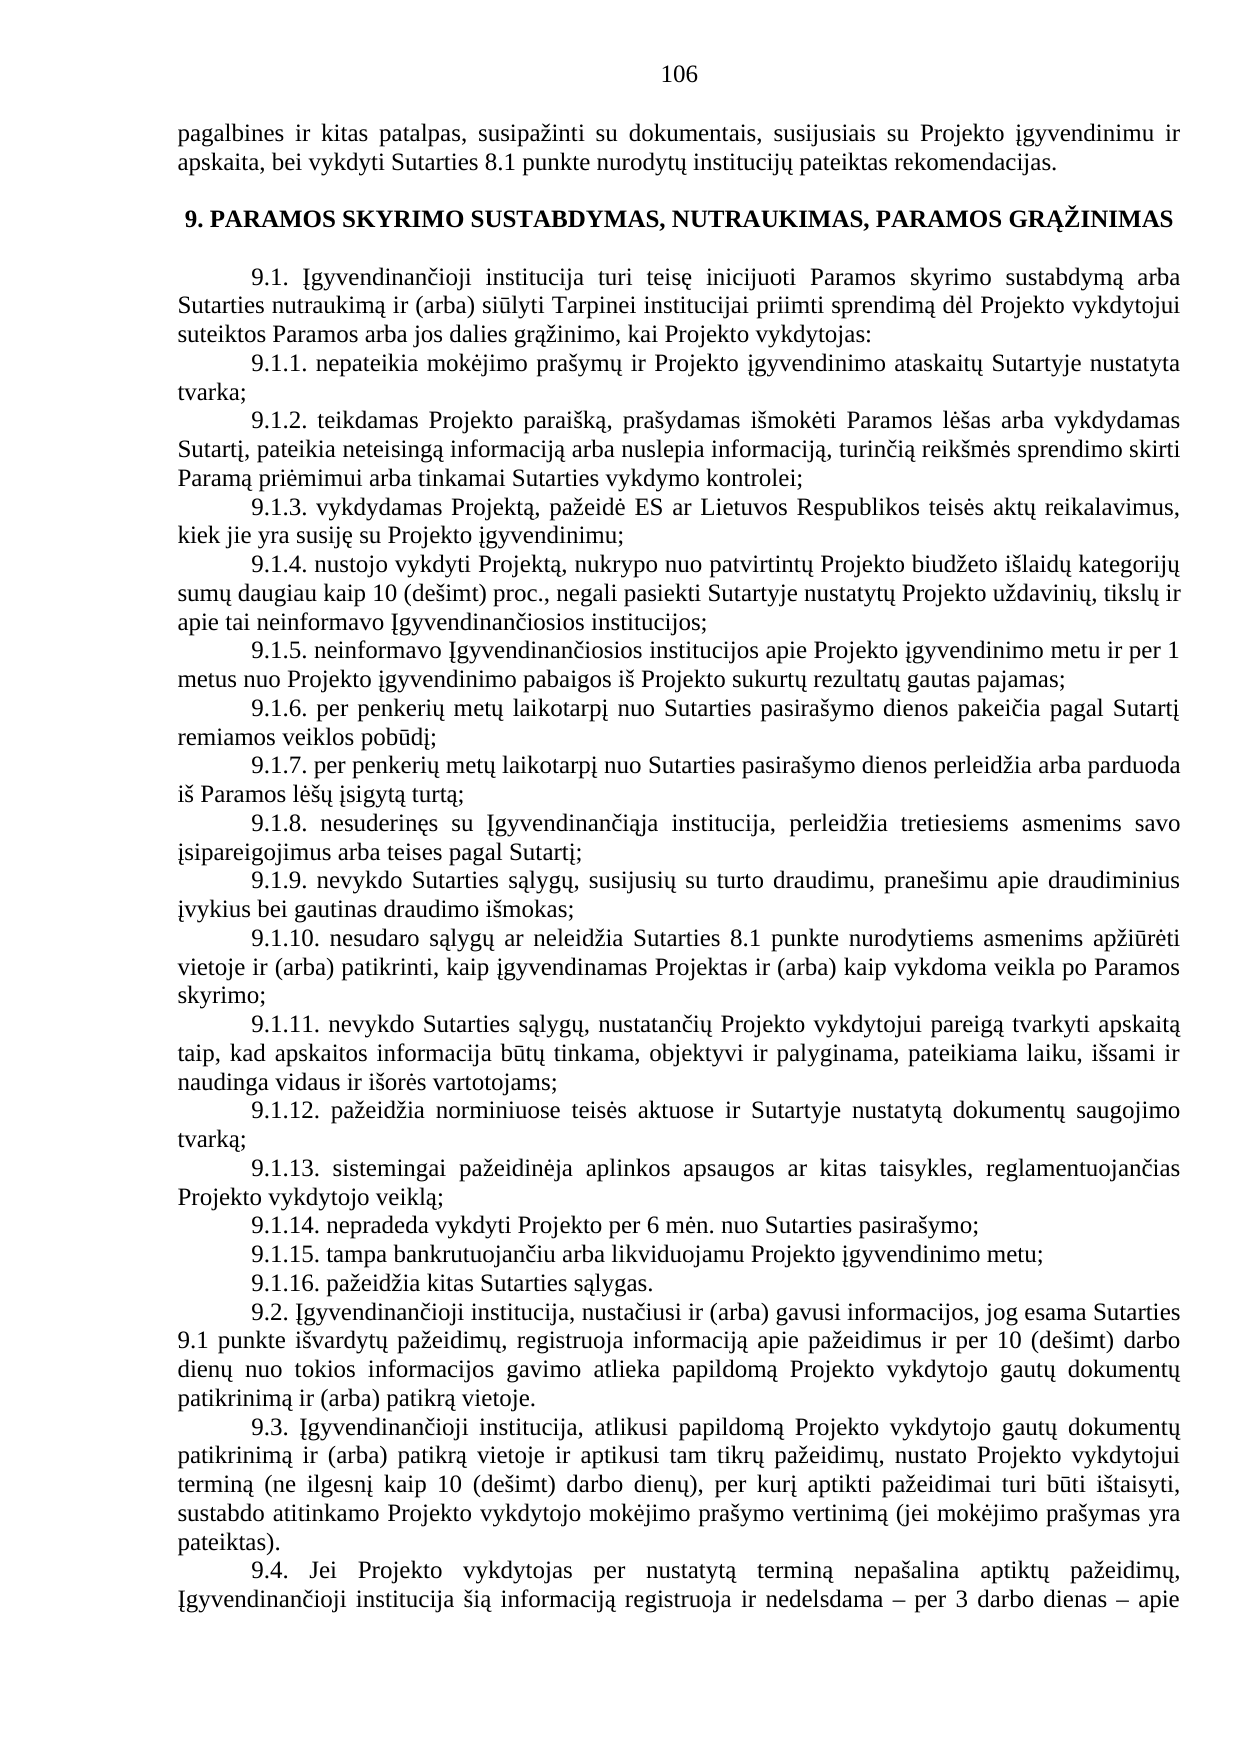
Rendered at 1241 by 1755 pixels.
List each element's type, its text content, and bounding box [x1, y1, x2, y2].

text 9.1.16. pažeidžia kitas Sutarties sąlygas. [177, 1268, 1181, 1297]
text 9.1.5. neinformavo Įgyvendinančiosios institucijos apie Projekto įgyvendinimo metu ir per 1 metus nuo Projekto įgyvendinimo pabaigos iš Projekto sukurtų rezultatų gautas pajamas; [177, 636, 1181, 693]
text 9.1.4. nustojo vykdyti Projektą, nukrypo nuo patvirtintų Projekto biudžeto išlaidų kategorijų sumų daugiau kaip 10 (dešimt) proc., negali pasiekti Sutartyje nustatytų Projekto uždavinių, tikslų ir apie tai neinformavo Įgyvendinančiosios institucijos; [177, 549, 1181, 636]
text 9.1.13. sistemingai pažeidinėja aplinkos apsaugos ar kitas taisykles, reglamentuojančias Projekto vykdytojo veiklą; [177, 1153, 1181, 1211]
text 9.2. Įgyvendinančioji institucija, nustačiusi ir (arba) gavusi informacijos, jog esama Sutarties 9.1 punkte išvardytų pažeidimų, registruoja informaciją apie pažeidimus ir per 10 (dešimt) darbo dienų nuo tokios informacijos gavimo atlieka papildomą Projekto vykdytojo gautų dokumentų patikrinimą ir (arba) patikrą vietoje. [177, 1297, 1181, 1412]
text 9.3. Įgyvendinančioji institucija, atlikusi papildomą Projekto vykdytojo gautų dokumentų patikrinimą ir (arba) patikrą vietoje ir aptikusi tam tikrų pažeidimų, nustato Projekto vykdytojui terminą (ne ilgesnį kaip 10 (dešimt) darbo dienų), per kurį aptikti pažeidimai turi būti ištaisyti, sustabdo atitinkamo Projekto vykdytojo mokėjimo prašymo vertinimą (jei mokėjimo prašymas yra pateiktas). [177, 1412, 1181, 1556]
text 9.1.7. per penkerių metų laikotarpį nuo Sutarties pasirašymo dienos perleidžia arba parduoda iš Paramos lėšų įsigytą turtą; [177, 751, 1181, 808]
text 9.1.12. pažeidžia norminiuose teisės aktuose ir Sutartyje nustatytą dokumentų saugojimo tvarką; [177, 1096, 1181, 1153]
text 9.1.8. nesuderinęs su Įgyvendinančiąja institucija, perleidžia tretiesiems asmenims savo įsipareigojimus arba teises pagal Sutartį; [177, 808, 1181, 866]
text 9.1.1. nepateikia mokėjimo prašymų ir Projekto įgyvendinimo ataskaitų Sutartyje nustatyta tvarka; [177, 348, 1181, 406]
text 9.1.11. nevykdo Sutarties sąlygų, nustatančių Projekto vykdytojui pareigą tvarkyti apskaitą taip, kad apskaitos informacija būtų tinkama, objektyvi ir palyginama, pateikiama laiku, išsami ir naudinga vidaus ir išorės vartotojams; [177, 1009, 1181, 1096]
text 9.1.9. nevykdo Sutarties sąlygų, susijusių su turto draudimu, pranešimu apie draudiminius įvykius bei gautinas draudimo išmokas; [177, 866, 1181, 923]
text 9.1. Įgyvendinančioji institucija turi teisę inicijuoti Paramos skyrimo sustabdymą arba Sutarties nutraukimą ir (arba) siūlyti Tarpinei institucijai priimti sprendimą dėl Projekto vykdytojui suteiktos Paramos arba jos dalies grąžinimo, kai Projekto vykdytojas: [177, 262, 1181, 348]
text 9. PARAMOS SKYRIMO SUSTABDYMAS, NUTRAUKIMAS, PARAMOS GRĄŽINIMAS [177, 204, 1181, 233]
text 9.4. Jei Projekto vykdytojas per nustatytą terminą nepašalina aptiktų pažeidimų, Įgyvendinančioji institucija šią informaciją registruoja ir nedelsdama – per 3 darbo dienas – apie [177, 1556, 1181, 1613]
text 9.1.14. nepradeda vykdyti Projekto per 6 mėn. nuo Sutarties pasirašymo; [177, 1211, 1181, 1239]
text 9.1.15. tampa bankrutuojančiu arba likviduojamu Projekto įgyvendinimo metu; [177, 1239, 1181, 1268]
text 9.1.6. per penkerių metų laikotarpį nuo Sutarties pasirašymo dienos pakeičia pagal Sutartį remiamos veiklos pobūdį; [177, 693, 1181, 751]
text pagalbines ir kitas patalpas, susipažinti su dokumentais, susijusiais su Projekto įgyvendinimu ir apskaita, bei vykdyti Sutarties 8.1 punkte nurodytų institucijų pateiktas rekomendacijas. [177, 118, 1181, 176]
text 9.1.2. teikdamas Projekto paraišką, prašydamas išmokėti Paramos lėšas arba vykdydamas Sutartį, pateikia neteisingą informaciją arba nuslepia informaciją, turinčią reikšmės sprendimo skirti Paramą priėmimui arba tinkamai Sutarties vykdymo kontrolei; [177, 406, 1181, 492]
text 9.1.10. nesudaro sąlygų ar neleidžia Sutarties 8.1 punkte nurodytiems asmenims apžiūrėti vietoje ir (arba) patikrinti, kaip įgyvendinamas Projektas ir (arba) kaip vykdoma veikla po Paramos skyrimo; [177, 923, 1181, 1009]
text 9.1.3. vykdydamas Projektą, pažeidė ES ar Lietuvos Respublikos teisės aktų reikalavimus, kiek jie yra susiję su Projekto įgyvendinimu; [177, 492, 1181, 549]
